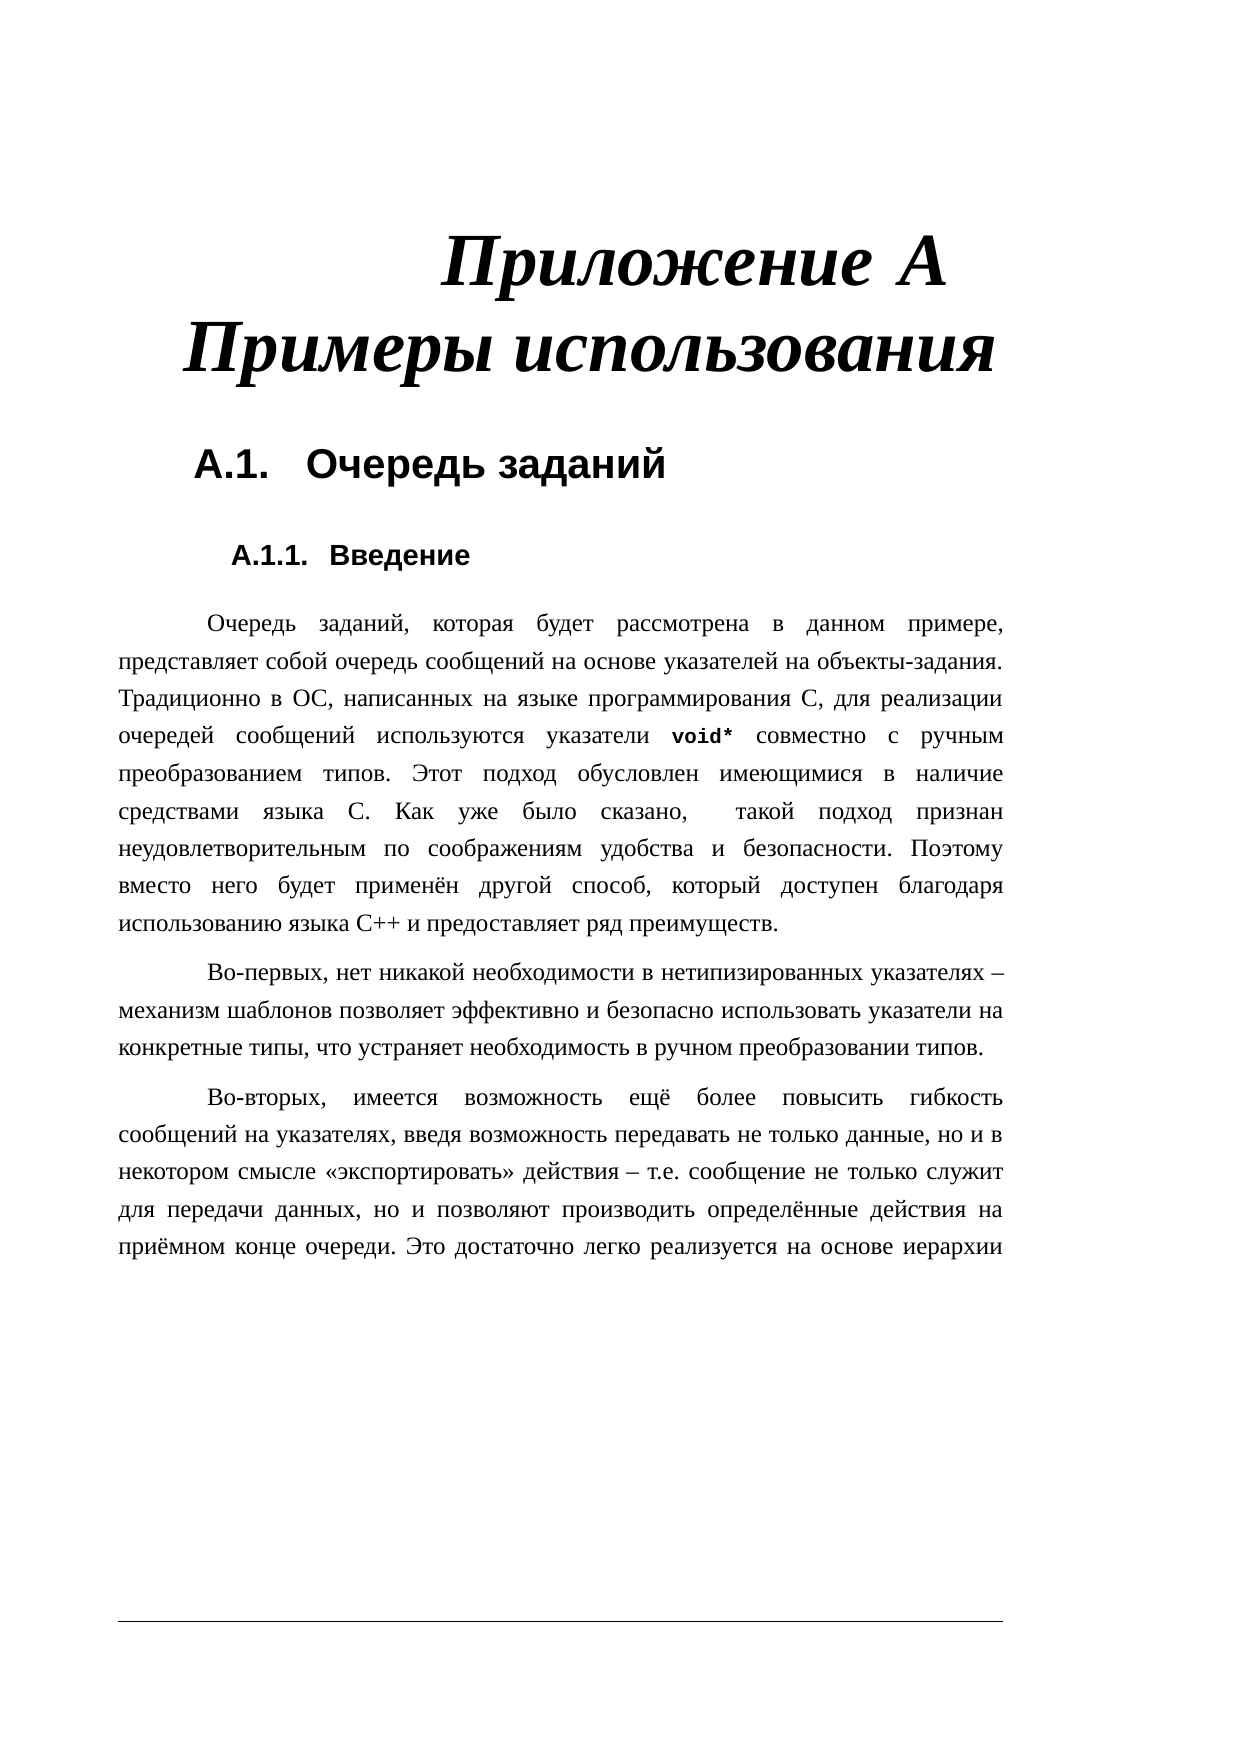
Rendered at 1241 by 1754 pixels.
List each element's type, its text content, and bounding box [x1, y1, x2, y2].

text Очередь заданий, которая будет рассмотрена в данном примере, представляет собой очередь сообщений на основе указателей на объекты-задания. Традиционно в ОС, написанных на языке программирования С, для реализации очередей сообщений используются указатели void* совместно с ручным преобразованием типов. Этот подход обусловлен имеющимися в наличие средствами языка С. Как уже было сказано, такой подход признан неудовлетворительным по соображениям удобства и безопасности. Поэтому вместо него будет применён другой способ, который доступен благодаря использованию языка С++ и предоставляет ряд преимуществ. [118, 608, 1004, 936]
text Во-первых, нет никакой необходимости в нетипизированных указателях – механизм шаблонов позволяет эффективно и безопасно использовать указатели на конкретные типы, что устраняет необходимость в ручном преобразовании типов. [118, 957, 1004, 1061]
subtitle Введение [231, 537, 1004, 571]
subtitle ​ Примеры использования [118, 215, 1004, 390]
subtitle Очередь заданий [193, 439, 1004, 487]
text Во-вторых, имеется возможность ещё более повысить гибкость сообщений на указателях, введя возможность передавать не только данные, но и в некотором смысле «экспортировать» действия – т.е. сообщение не только служит для передачи данных, но и позволяют производить определённые действия на приёмном конце очереди. Это достаточно легко реализуется на основе иерархии [118, 1082, 1004, 1297]
